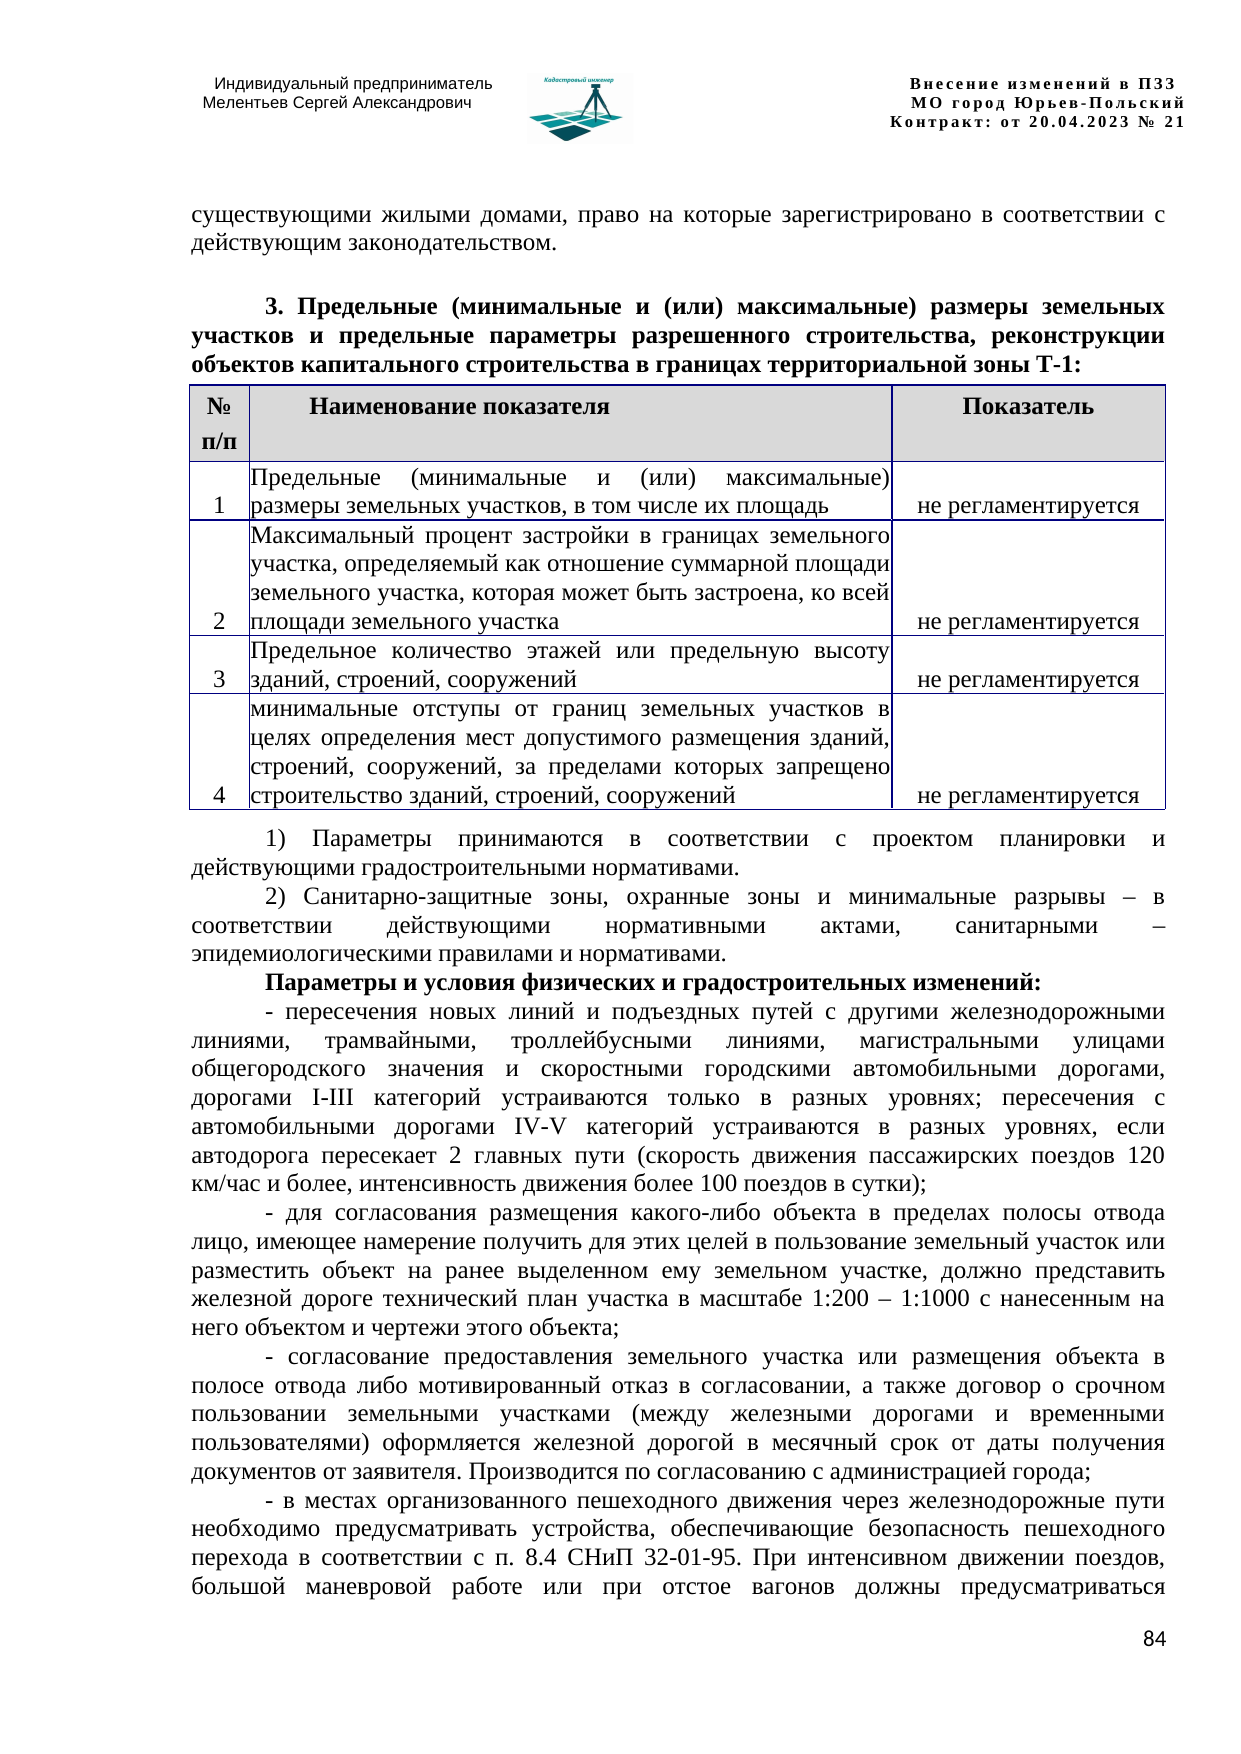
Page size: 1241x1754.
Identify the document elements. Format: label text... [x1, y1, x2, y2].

text существующими жилыми домами, право на которые зарегистрировано в соответствии с действующим законодательством. [191, 199, 1166, 256]
table_cell минимальные отступы от границ земельных участков в целях определения мест допустимого размещения зданий, строений, сооружений, за пределами которых запрещено строительство зданий, строений, сооружений [250, 694, 891, 808]
text 2) Санитарно-защитные зоны, охранные зоны и минимальные разрывы – в соответствии действующими нормативными актами, санитарными – эпидемиологическими правилами и нормативами. [191, 881, 1166, 967]
table_cell не регламентируется [893, 519, 1165, 635]
text - для согласования размещения какого-либо объекта в пределах полосы отвода лицо, имеющее намерение получить для этих целей в пользование земельный участок или разместить объект на ранее выделенном ему земельном участке, должно представить железной дороге технический план участка в масштабе 1:200 – 1:1000 с нанесенным на него объектом и чертежи этого объекта; [191, 1197, 1166, 1341]
table_cell не регламентируется [893, 635, 1165, 693]
text Параметры и условия физических и градостроительных изменений: [191, 967, 1166, 996]
table_cell 2 [190, 521, 249, 635]
table_header Наименование показателя [250, 386, 891, 461]
table_cell 1 [190, 462, 249, 519]
table_cell Максимальный процент застройки в границах земельного участка, определяемый как отношение суммарной площади земельного участка, которая может быть застроена, ко всей площади земельного участка [250, 521, 891, 635]
table_header Показатель [893, 386, 1165, 461]
table_cell не регламентируется [893, 461, 1165, 519]
table_cell 3 [190, 636, 249, 693]
table_cell 4 [190, 694, 249, 808]
text - пересечения новых линий и подъездных путей с другими железнодорожными линиями, трамвайными, троллейбусными линиями, магистральными улицами общегородского значения и скоростными городскими автомобильными дорогами, дорогами I-III категорий устраиваются только в разных уровнях; пересечения с автомобильными дорогами IV-V категорий устраиваются в разных уровнях, если автодорога пересекает 2 главных пути (скорость движения пассажирских поездов 120 км/час и более, интенсивность движения более 100 поездов в сутки); [191, 996, 1166, 1197]
table_cell не регламентируется [893, 693, 1165, 808]
table_cell Предельное количество этажей или предельную высоту зданий, строений, сооружений [250, 636, 891, 693]
picture [527, 73, 634, 144]
text - согласование предоставления земельного участка или размещения объекта в полосе отвода либо мотивированный отказ в согласовании, а также договор о срочном пользовании земельными участками (между железными дорогами и временными пользователями) оформляется железной дорогой в месячный срок от даты получения документов от заявителя. Производится по согласованию с администрацией города; [191, 1341, 1166, 1485]
table_header № п/п [190, 386, 249, 461]
text 3. Предельные (минимальные и (или) максимальные) размеры земельных участков и предельные параметры разрешенного строительства, реконструкции объектов капитального строительства в границах территориальной зоны Т-1: [191, 291, 1166, 378]
table_cell Предельные (минимальные и (или) максимальные) размеры земельных участков, в том числе их площадь [250, 462, 891, 519]
text - в местах организованного пешеходного движения через железнодорожные пути необходимо предусматривать устройства, обеспечивающие безопасность пешеходного перехода в соответствии с п. 8.4 СНиП 32-01-95. При интенсивном движении поездов, большой маневровой работе или при отстое вагонов должны предусматриваться [191, 1485, 1166, 1600]
text 1) Параметры принимаются в соответствии с проектом планировки и действующими градостроительными нормативами. [191, 823, 1166, 881]
